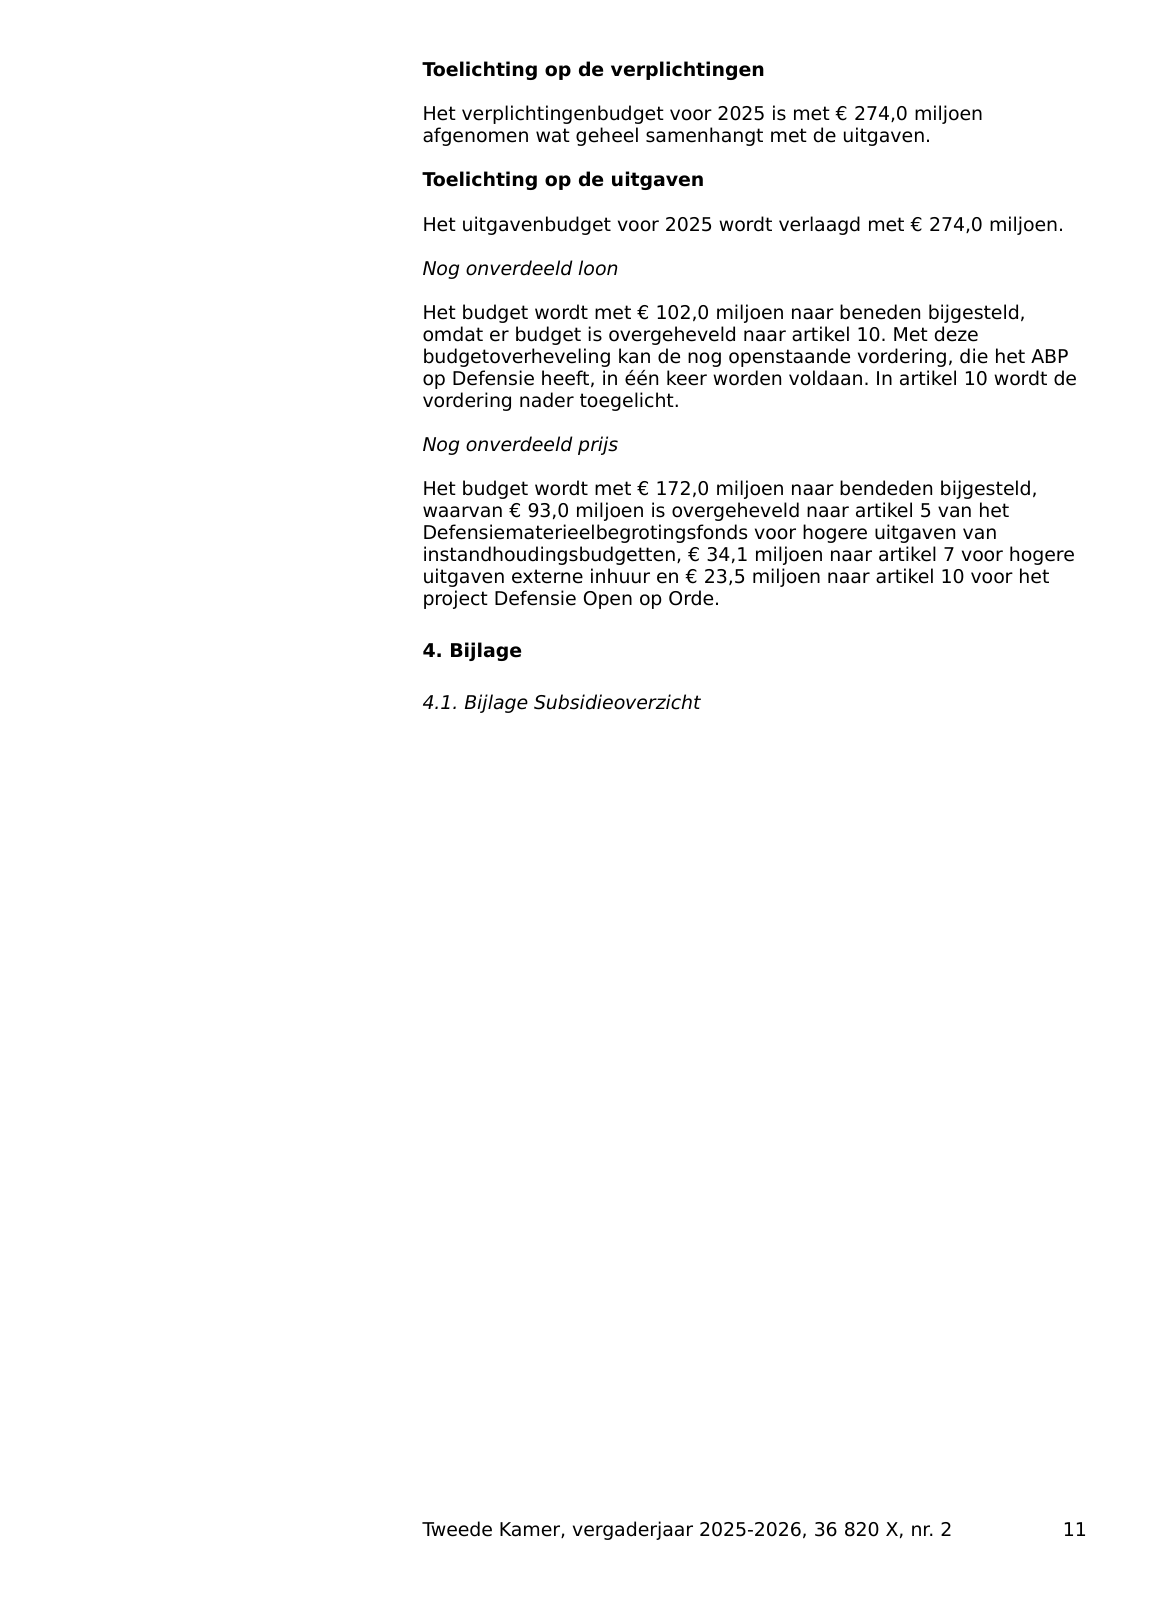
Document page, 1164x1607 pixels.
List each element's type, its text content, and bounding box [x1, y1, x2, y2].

text Het verplichtingenbudget voor 2025 is met € 274,0 miljoen afgenomen wat geheel samenhangt met de uitgaven. [422, 103, 1087, 147]
subtitle Nog onverdeeld prijs [422, 434, 1087, 456]
subtitle Toelichting op de uitgaven [422, 169, 1087, 191]
subtitle 4.1. Bijlage Subsidieoverzicht [422, 692, 1087, 714]
subtitle Toelichting op de verplichtingen [422, 59, 1087, 81]
text Het budget wordt met € 102,0 miljoen naar beneden bijgesteld, omdat er budget is overgeheveld naar artikel 10. Met deze budgetoverheveling kan de nog openstaande vordering, die het ABP op Defensie heeft, in één keer worden voldaan. In artikel 10 wordt de vordering nader toegelicht. [422, 302, 1087, 412]
text Het budget wordt met € 172,0 miljoen naar bendeden bijgesteld, waarvan € 93,0 miljoen is overgeheveld naar artikel 5 van het Defensiematerieelbegrotingsfonds voor hogere uitgaven van instandhoudingsbudgetten, € 34,1 miljoen naar artikel 7 voor hogere uitgaven externe inhuur en € 23,5 miljoen naar artikel 10 voor het project Defensie Open op Orde. [422, 478, 1087, 610]
subtitle 4. Bijlage [422, 640, 1087, 662]
subtitle Nog onverdeeld loon [422, 258, 1087, 280]
text Het uitgavenbudget voor 2025 wordt verlaagd met € 274,0 miljoen. [422, 213, 1087, 236]
